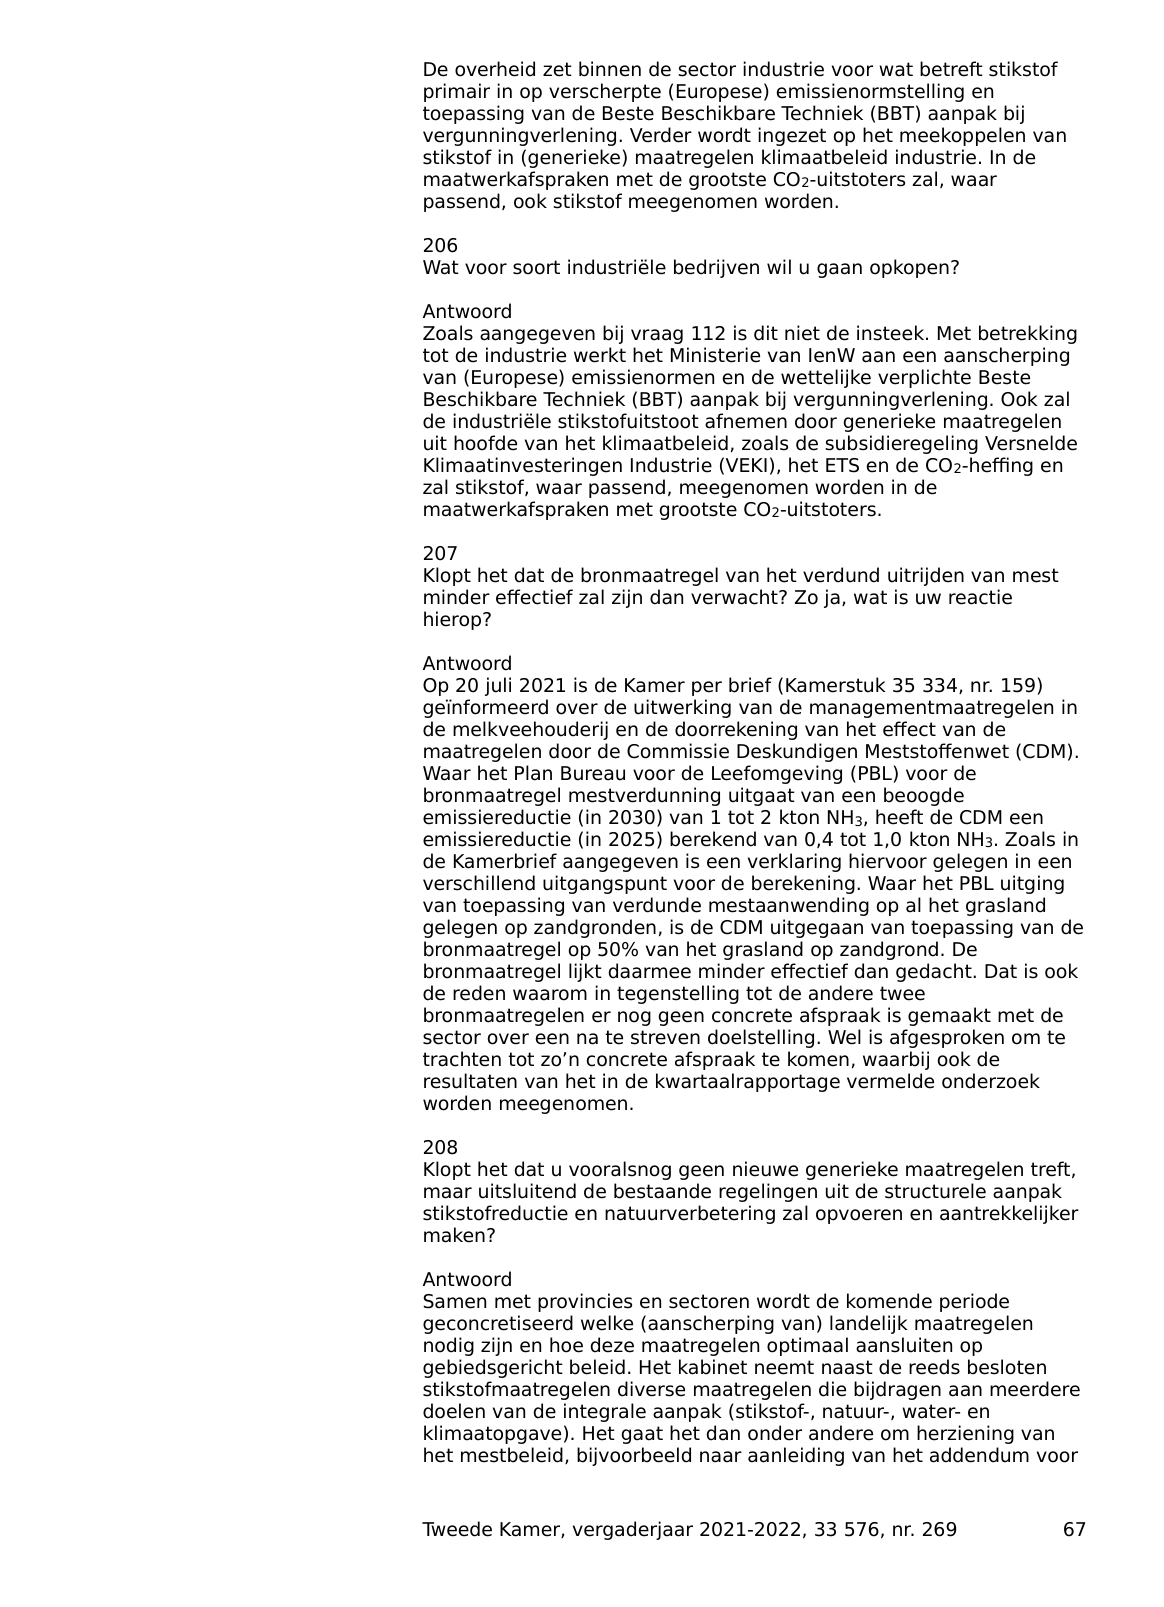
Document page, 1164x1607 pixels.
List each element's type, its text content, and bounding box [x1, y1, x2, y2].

text Samen met provincies en sectoren wordt de komende periode geconcretiseerd welke (aanscherping van) landelijk maatregelen nodig zijn en hoe deze maatregelen optimaal aansluiten op gebiedsgericht beleid. Het kabinet neemt naast de reeds besloten stikstofmaatregelen diverse maatregelen die bijdragen aan meerdere doelen van de integrale aanpak (stikstof-, natuur-, water- en klimaatopgave). Het gaat het dan onder andere om herziening van het mestbeleid, bijvoorbeeld naar aanleiding van het addendum voor [422, 1291, 1087, 1467]
text 207 [422, 543, 1087, 565]
text De overheid zet binnen de sector industrie voor wat betreft stikstof primair in op verscherpte (Europese) emissienormstelling en toepassing van de Beste Beschikbare Techniek (BBT) aanpak bij vergunningverlening. Verder wordt ingezet op het meekoppelen van stikstof in (generieke) maatregelen klimaatbeleid industrie. In de maatwerkafspraken met de grootste CO2-uitstoters zal, waar passend, ook stikstof meegenomen worden. [422, 59, 1087, 213]
text Klopt het dat u vooralsnog geen nieuwe generieke maatregelen treft, maar uitsluitend de bestaande regelingen uit de structurele aanpak stikstofreductie en natuurverbetering zal opvoeren en aantrekkelijker maken? [422, 1159, 1087, 1247]
text Antwoord [422, 301, 1087, 323]
text Wat voor soort industriële bedrijven wil u gaan opkopen? [422, 257, 1087, 279]
text 208 [422, 1137, 1087, 1159]
text Antwoord [422, 1269, 1087, 1291]
text Zoals aangegeven bij vraag 112 is dit niet de insteek. Met betrekking tot de industrie werkt het Ministerie van IenW aan een aanscherping van (Europese) emissienormen en de wettelijke verplichte Beste Beschikbare Techniek (BBT) aanpak bij vergunningverlening. Ook zal de industriële stikstofuitstoot afnemen door generieke maatregelen uit hoofde van het klimaatbeleid, zoals de subsidieregeling Versnelde Klimaatinvesteringen Industrie (VEKI), het ETS en de CO2-heffing en zal stikstof, waar passend, meegenomen worden in de maatwerkafspraken met grootste CO2-uitstoters. [422, 323, 1087, 521]
text Antwoord [422, 653, 1087, 675]
text 206 [422, 235, 1087, 257]
text Op 20 juli 2021 is de Kamer per brief (Kamerstuk 35 334, nr. 159) geïnformeerd over de uitwerking van de managementmaatregelen in de melkveehouderij en de doorrekening van het effect van de maatregelen door de Commissie Deskundigen Meststoffenwet (CDM). Waar het Plan Bureau voor de Leefomgeving (PBL) voor de bronmaatregel mestverdunning uitgaat van een beoogde emissiereductie (in 2030) van 1 tot 2 kton NH3, heeft de CDM een emissiereductie (in 2025) berekend van 0,4 tot 1,0 kton NH3. Zoals in de Kamerbrief aangegeven is een verklaring hiervoor gelegen in een verschillend uitgangspunt voor de berekening. Waar het PBL uitging van toepassing van verdunde mestaanwending op al het grasland gelegen op zandgronden, is de CDM uitgegaan van toepassing van de bronmaatregel op 50% van het grasland op zandgrond. De bronmaatregel lijkt daarmee minder effectief dan gedacht. Dat is ook de reden waarom in tegenstelling tot de andere twee bronmaatregelen er nog geen concrete afspraak is gemaakt met de sector over een na te streven doelstelling. Wel is afgesproken om te trachten tot zo’n concrete afspraak te komen, waarbij ook de resultaten van het in de kwartaalrapportage vermelde onderzoek worden meegenomen. [422, 675, 1087, 1115]
text Klopt het dat de bronmaatregel van het verdund uitrijden van mest minder effectief zal zijn dan verwacht? Zo ja, wat is uw reactie hierop? [422, 565, 1087, 631]
